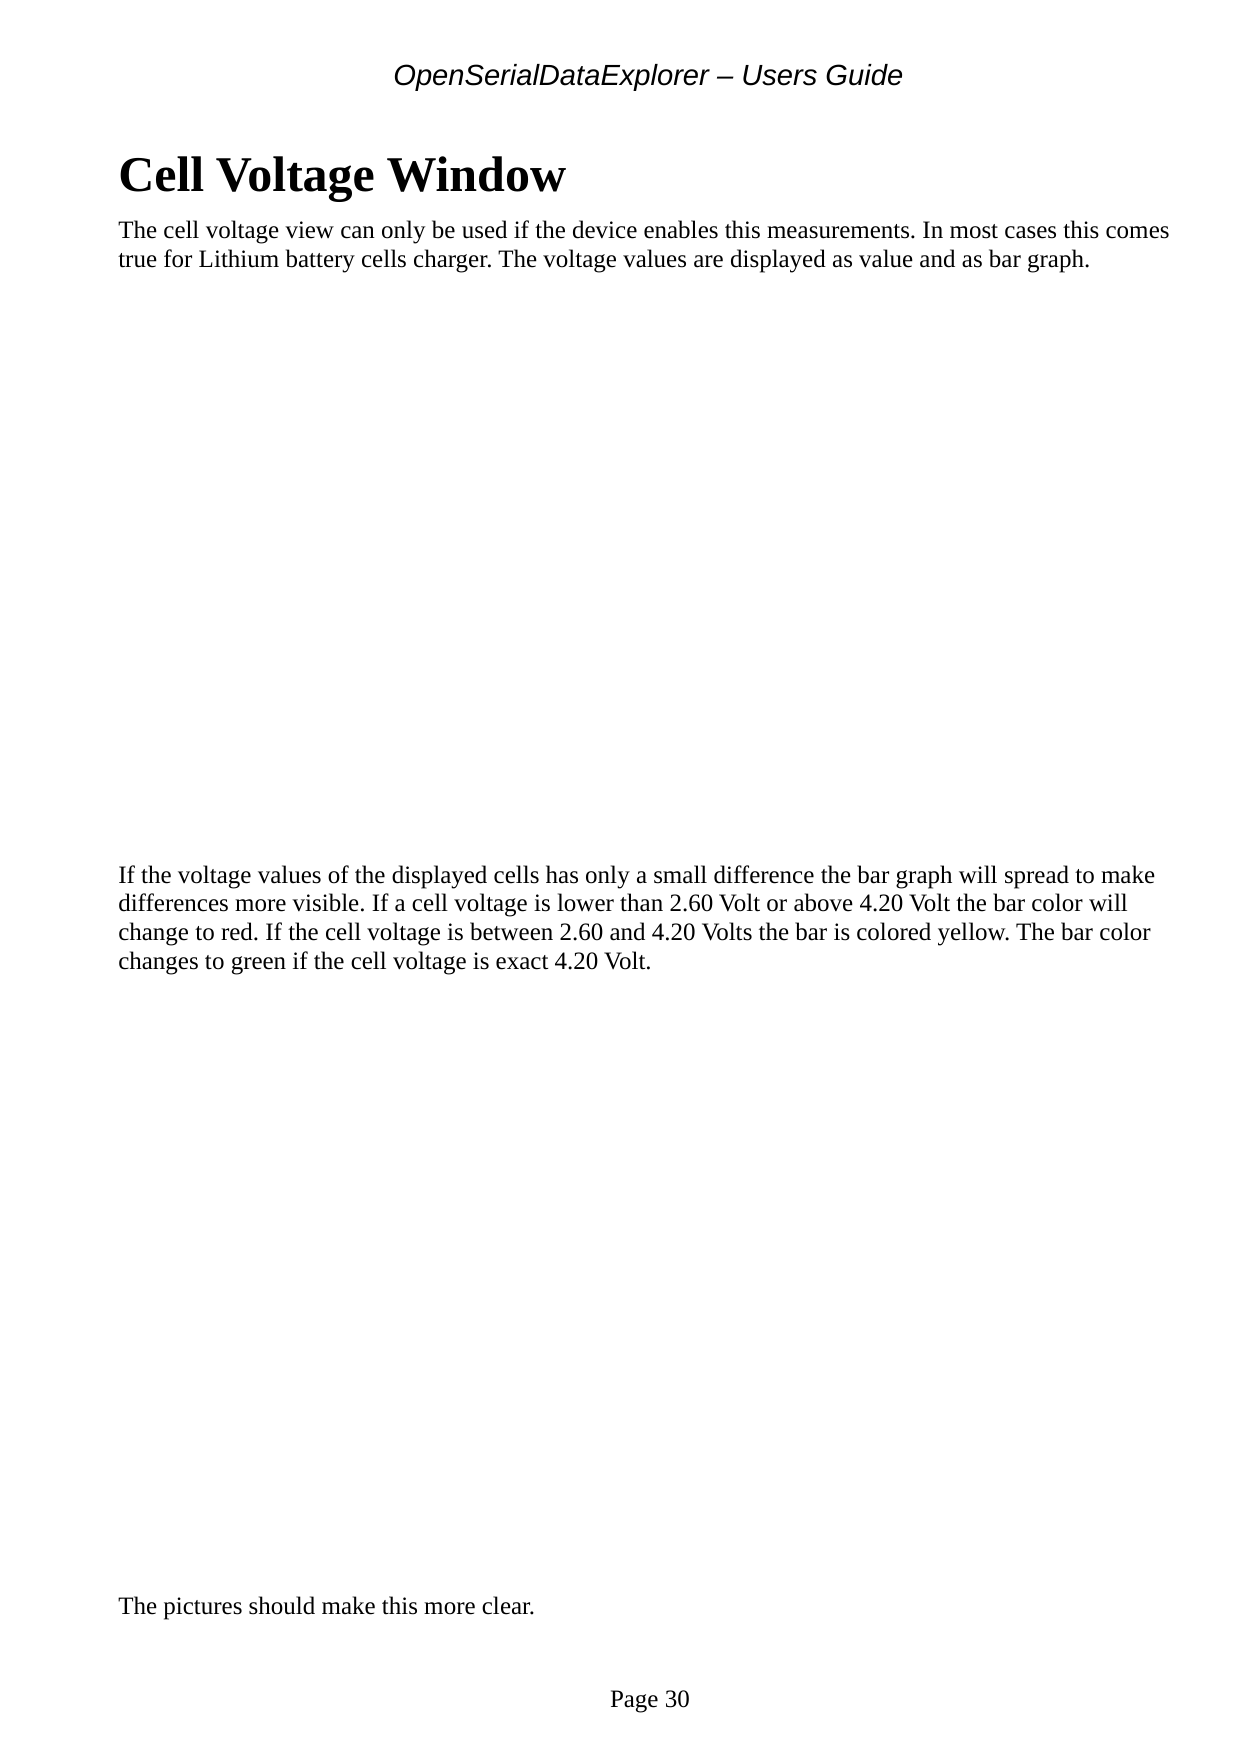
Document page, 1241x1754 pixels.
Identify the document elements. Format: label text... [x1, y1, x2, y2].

text The cell voltage view can only be used if the device enables this measurements. In most cases this comes true for Lithium battery cells charger. The voltage values are displayed as value and as bar graph. [118, 215, 1181, 273]
subtitle Cell Voltage Window [118, 145, 1181, 203]
text If the voltage values of the displayed cells has only a small difference the bar graph will spread to make differences more visible. If a cell voltage is lower than 2.60 Volt or above 4.20 Volt the bar color will change to red. If the cell voltage is between 2.60 and 4.20 Volts the bar is colored yellow. The bar color changes to green if the cell voltage is exact 4.20 Volt. [118, 860, 1181, 975]
text The pictures should make this more clear. [118, 1591, 1181, 1620]
